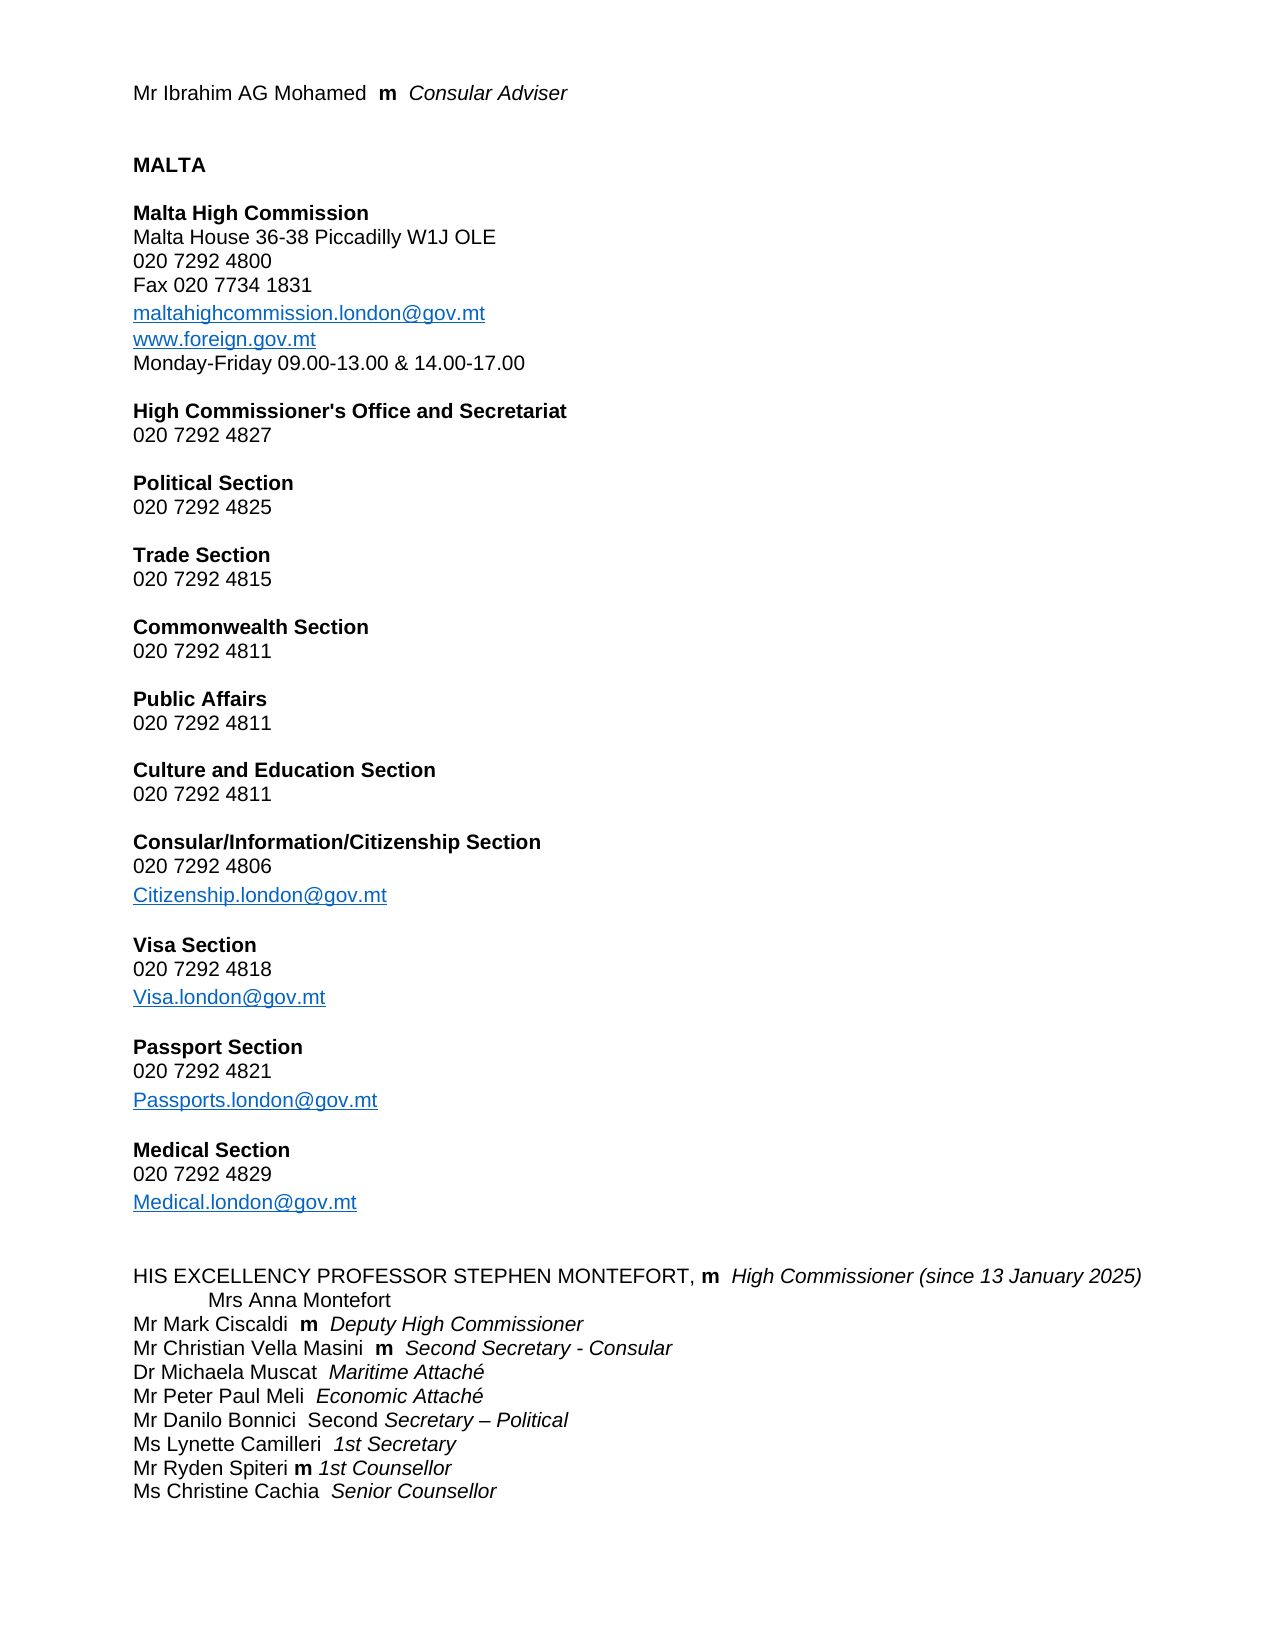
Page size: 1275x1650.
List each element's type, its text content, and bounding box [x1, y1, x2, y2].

text Passports.london@gov.mt [133, 1083, 1181, 1113]
text 020 7292 4800 [133, 249, 1181, 273]
text Medical.london@gov.mt [133, 1185, 1181, 1216]
text Malta House 36-38 Piccadilly W1J OLE [133, 225, 1181, 249]
text Citizenship.london@gov.mt [133, 878, 1181, 909]
text Commonwealth Section [133, 614, 1181, 638]
text 020 7292 4815 [133, 567, 1181, 591]
text maltahighcommission.london@gov.mt [133, 297, 1181, 327]
text Medical Section [133, 1137, 1181, 1161]
text Mr Ibrahim AG Mohamed m Consular Adviser [133, 81, 1181, 105]
text Ms Christine Cachia Senior Counsellor [133, 1479, 1181, 1503]
text Passport Section [133, 1035, 1181, 1059]
text Mr Ryden Spiteri m 1st Counsellor [133, 1455, 1181, 1479]
text Visa Section [133, 933, 1181, 957]
text Political Section [133, 471, 1181, 495]
text Mr Mark Ciscaldi m Deputy High Commissioner [133, 1312, 1181, 1336]
text 020 7292 4818 [133, 957, 1181, 981]
text 020 7292 4811 [133, 638, 1181, 662]
text High Commissioner's Office and Secretariat [133, 399, 1181, 423]
text Mr Danilo Bonnici Second Secretary – Political [133, 1407, 1181, 1431]
text Malta High Commission [133, 201, 1181, 225]
text 020 7292 4825 [133, 495, 1181, 519]
text Dr Michaela Muscat Maritime Attaché [133, 1359, 1181, 1383]
text Monday-Friday 09.00-13.00 & 14.00-17.00 [133, 351, 1181, 375]
text Trade Section [133, 543, 1181, 567]
text HIS EXCELLENCY PROFESSOR STEPHEN MONTEFORT, m High Commissioner (since 13 January 2025) [133, 1264, 1181, 1288]
text 020 7292 4821 [133, 1059, 1181, 1083]
text Fax 020 7734 1831 [133, 273, 1181, 297]
text 020 7292 4827 [133, 423, 1181, 447]
text Ms Lynette Camilleri 1st Secretary [133, 1431, 1181, 1455]
text 020 7292 4811 [133, 782, 1181, 806]
text Culture and Education Section [133, 758, 1181, 782]
text MALTA [133, 153, 1181, 177]
text Mr Peter Paul Meli Economic Attaché [133, 1383, 1181, 1407]
text Consular/Information/Citizenship Section [133, 830, 1181, 854]
text 020 7292 4811 [133, 710, 1181, 734]
text Public Affairs [133, 686, 1181, 710]
text 020 7292 4806 [133, 854, 1181, 878]
text 020 7292 4829 [133, 1161, 1181, 1185]
text www.foreign.gov.mt [133, 327, 1181, 351]
text Visa.london@gov.mt [133, 981, 1181, 1011]
text Mrs Anna Montefort [133, 1288, 1181, 1312]
text Mr Christian Vella Masini m Second Secretary - Consular [133, 1336, 1181, 1359]
